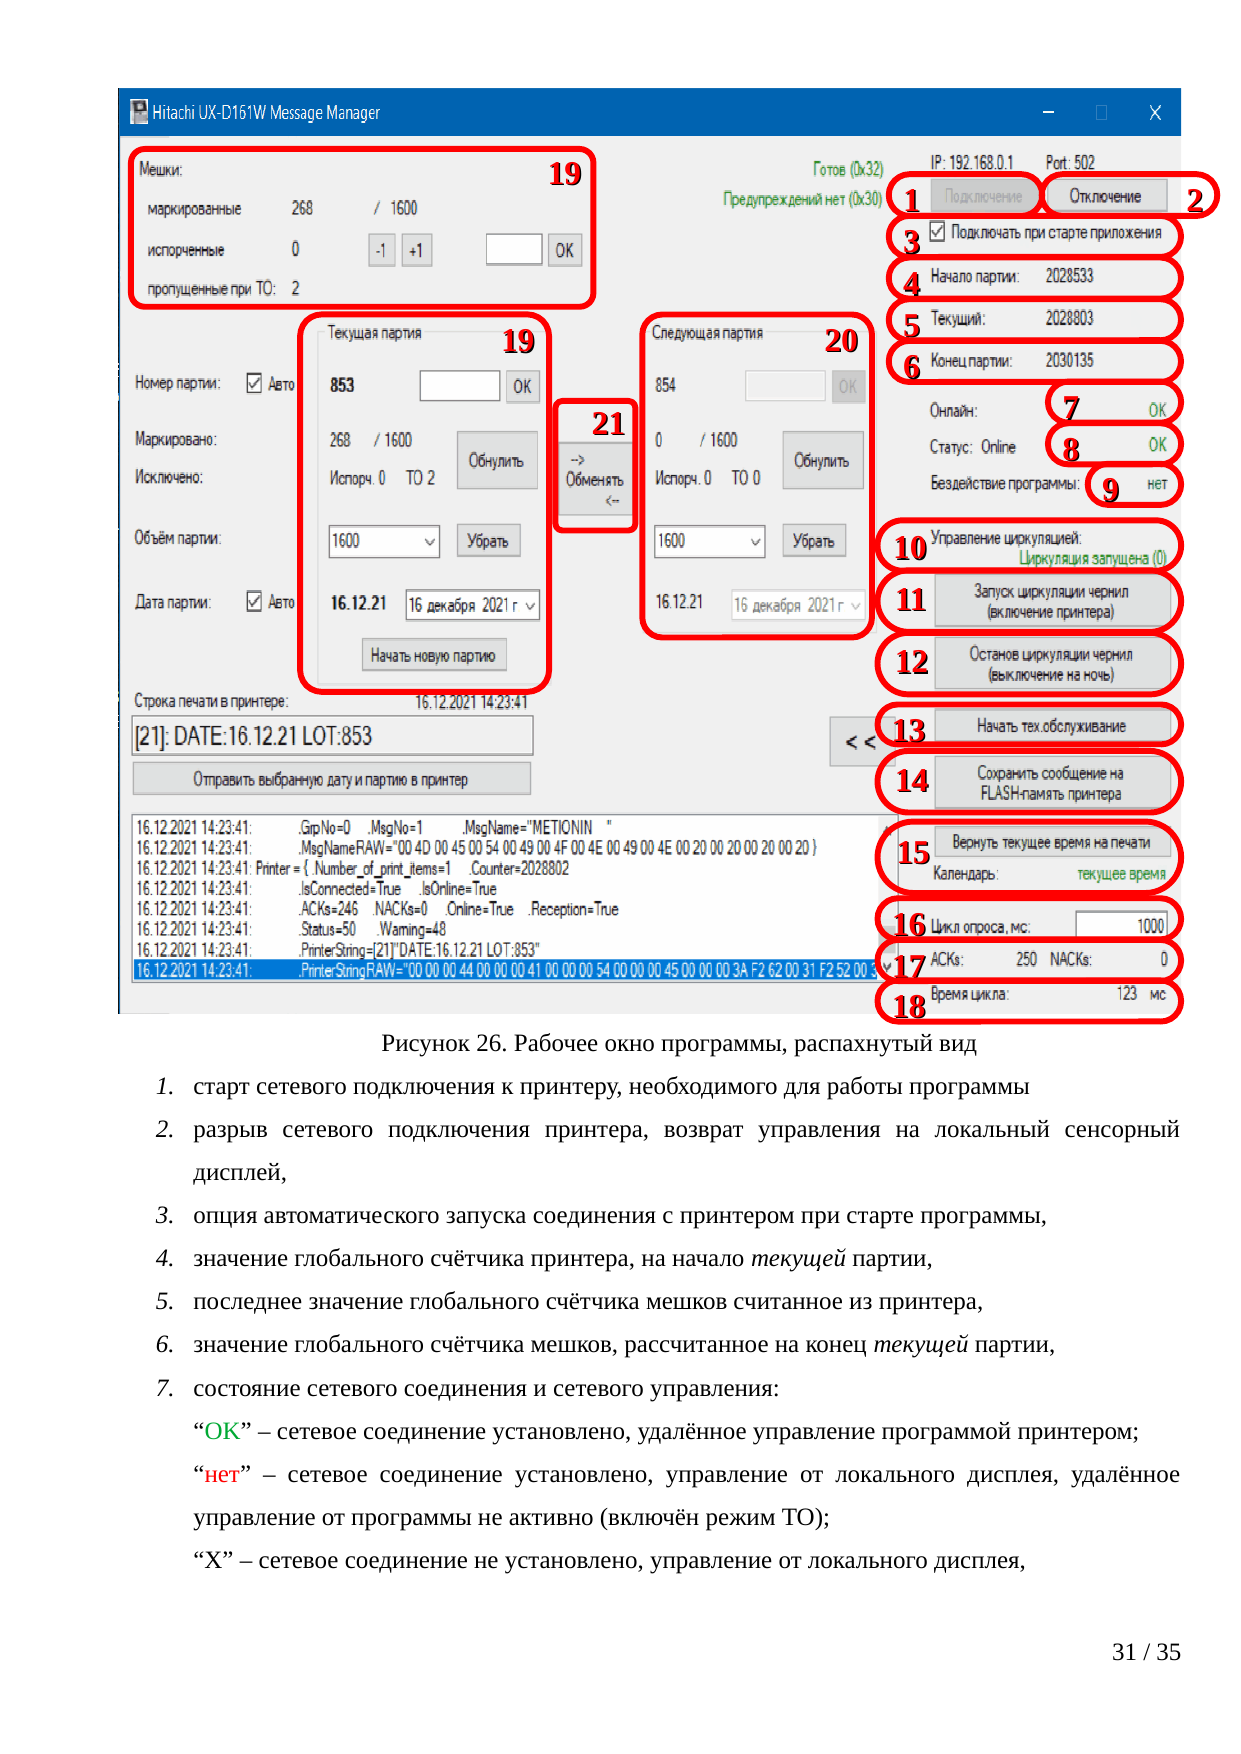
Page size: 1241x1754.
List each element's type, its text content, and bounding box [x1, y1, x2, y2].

list состояние сетевого соединения и сетевого управления: [156, 1373, 1181, 1401]
list “X” – сетевое соединение не установлено, управление от локального дисплея, [156, 1545, 1181, 1574]
list “нет” – сетевое соединение установлено, управление от локального дисплея, удалённое управление от программы не активно (включён режим ТО); [156, 1459, 1181, 1531]
list опция автоматического запуска соединения с принтером при старте программы, [156, 1200, 1181, 1229]
list значение глобального счётчика принтера, на начало текущей партии, [156, 1243, 1181, 1272]
list старт сетевого подключения к принтеру, необходимого для работы программы [156, 1071, 1181, 1099]
list разрыв сетевого подключения принтера, возврат управления на локальный сенсорный дисплей, [156, 1114, 1181, 1186]
text Рисунок 26. Рабочее окно программы, распахнутый вид [118, 1028, 1181, 1056]
list “OK” – сетевое соединение установлено, удалённое управление программой принтером; [156, 1416, 1181, 1444]
list последнее значение глобального счётчика мешков считанное из принтера, [156, 1286, 1181, 1315]
list значение глобального счётчика мешков, рассчитанное на конец текущей партии, [156, 1329, 1181, 1358]
